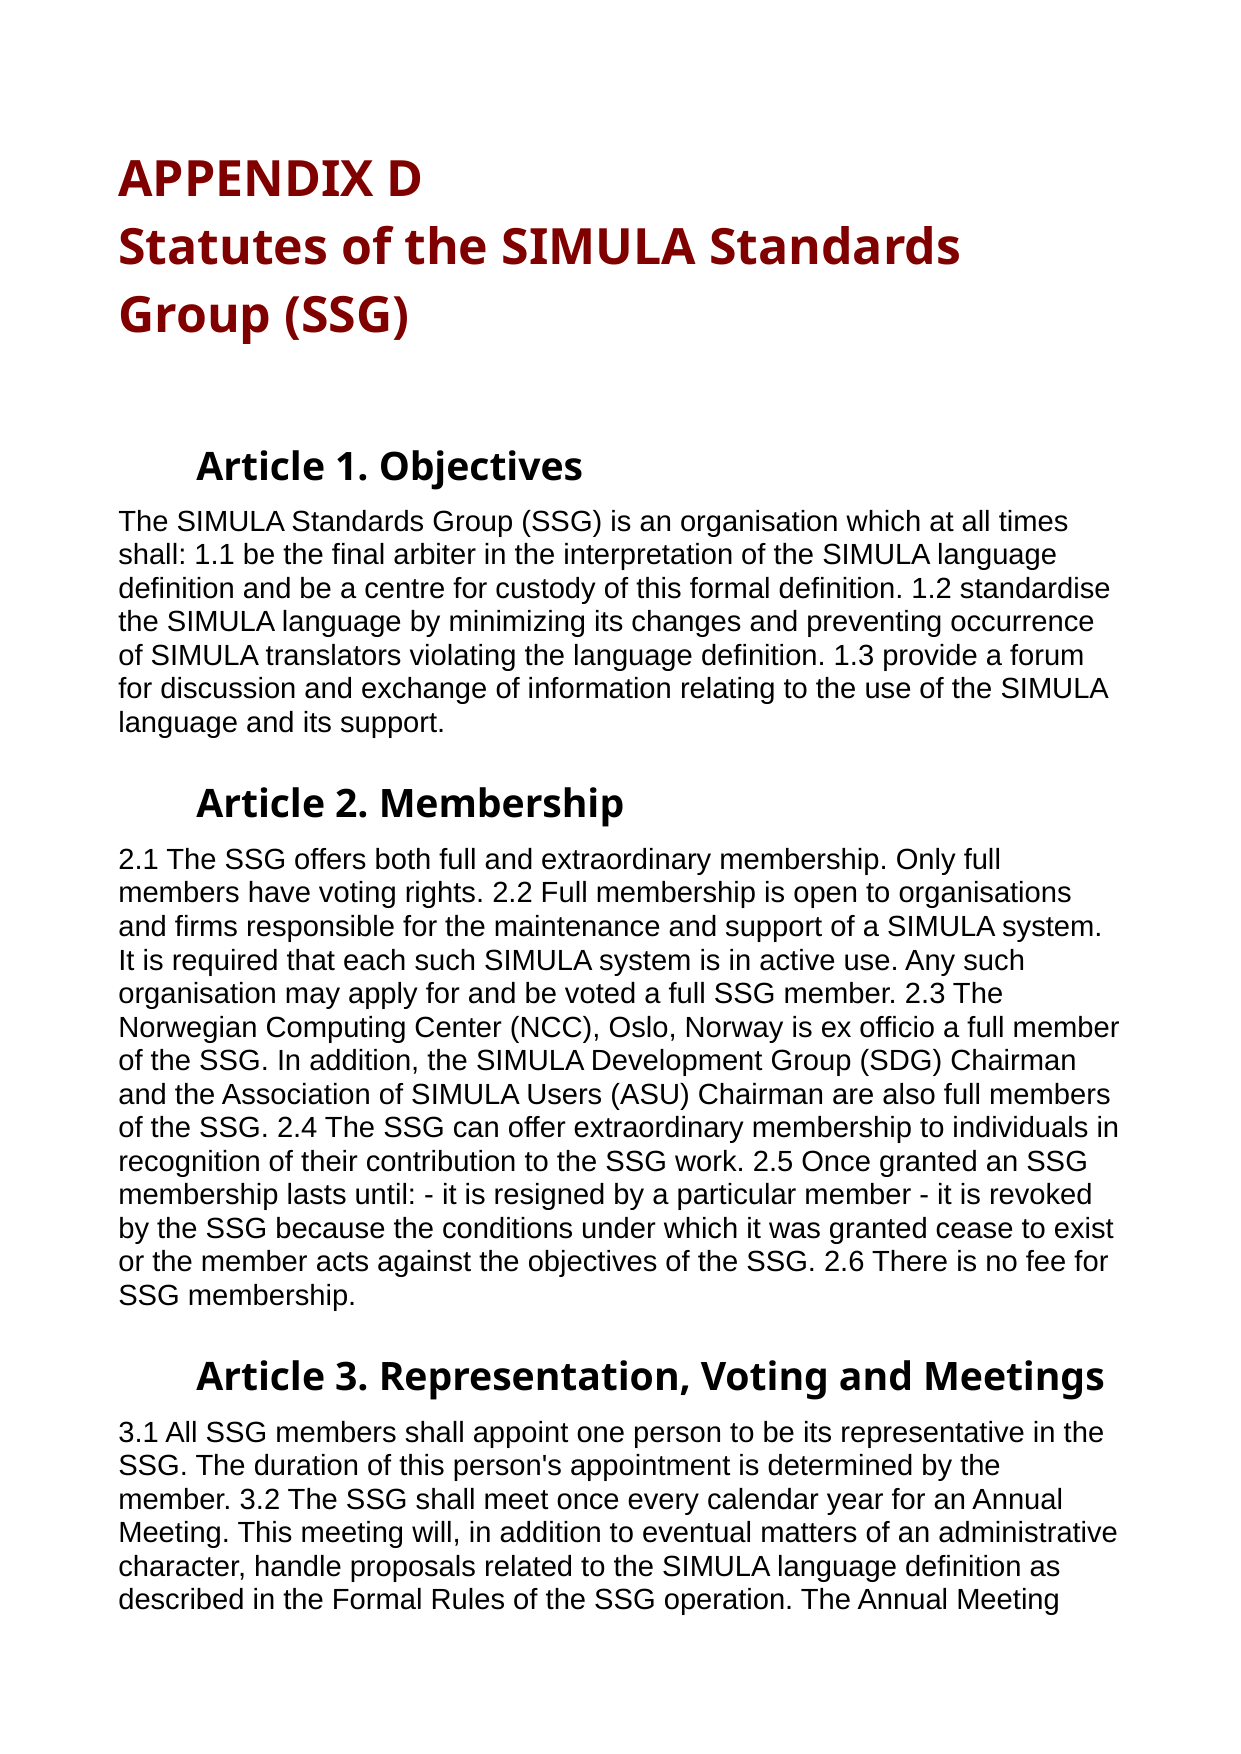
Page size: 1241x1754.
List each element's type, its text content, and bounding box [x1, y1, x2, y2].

subtitle Article 3. Representation, Voting and Meetings [196, 1349, 1122, 1402]
text 2.1 The SSG offers both full and extraordinary membership. Only full members have voting rights. 2.2 Full membership is open to organisations and firms responsible for the maintenance and support of a SIMULA system. It is required that each such SIMULA system is in active use. Any such organisation may apply for and be voted a full SSG member. 2.3 The Norwegian Computing Center (NCC), Oslo, Norway is ex officio a full member of the SSG. In addition, the SIMULA Development Group (SDG) Chairman and the Association of SIMULA Users (ASU) Chairman are also full members of the SSG. 2.4 The SSG can offer extraordinary membership to individuals in recognition of their contribution to the SSG work. 2.5 Once granted an SSG membership lasts until: - it is resigned by a particular member - it is revoked by the SSG because the conditions under which it was granted cease to exist or the member acts against the objectives of the SSG. 2.6 There is no fee for SSG membership. [118, 842, 1122, 1311]
text 3.1 All SSG members shall appoint one person to be its representative in the SSG. The duration of this person's appointment is determined by the member. 3.2 The SSG shall meet once every calendar year for an Annual Meeting. This meeting will, in addition to eventual matters of an administrative character, handle proposals related to the SIMULA language definition as described in the Formal Rules of the SSG operation. The Annual Meeting [118, 1415, 1122, 1616]
subtitle Article 1. Objectives [196, 438, 1122, 491]
subtitle Article 2. Membership [196, 776, 1122, 829]
text The SIMULA Standards Group (SSG) is an organisation which at all times shall: 1.1 be the final arbiter in the interpretation of the SIMULA language definition and be a centre for custody of this formal definition. 1.2 standardise the SIMULA language by minimizing its changes and preventing occurrence of SIMULA translators violating the language definition. 1.3 provide a forum for discussion and exchange of information relating to the use of the SIMULA language and its support. [118, 504, 1122, 739]
subtitle APPENDIX D Statutes of the SIMULA Standards Group (SSG) [118, 143, 1122, 347]
